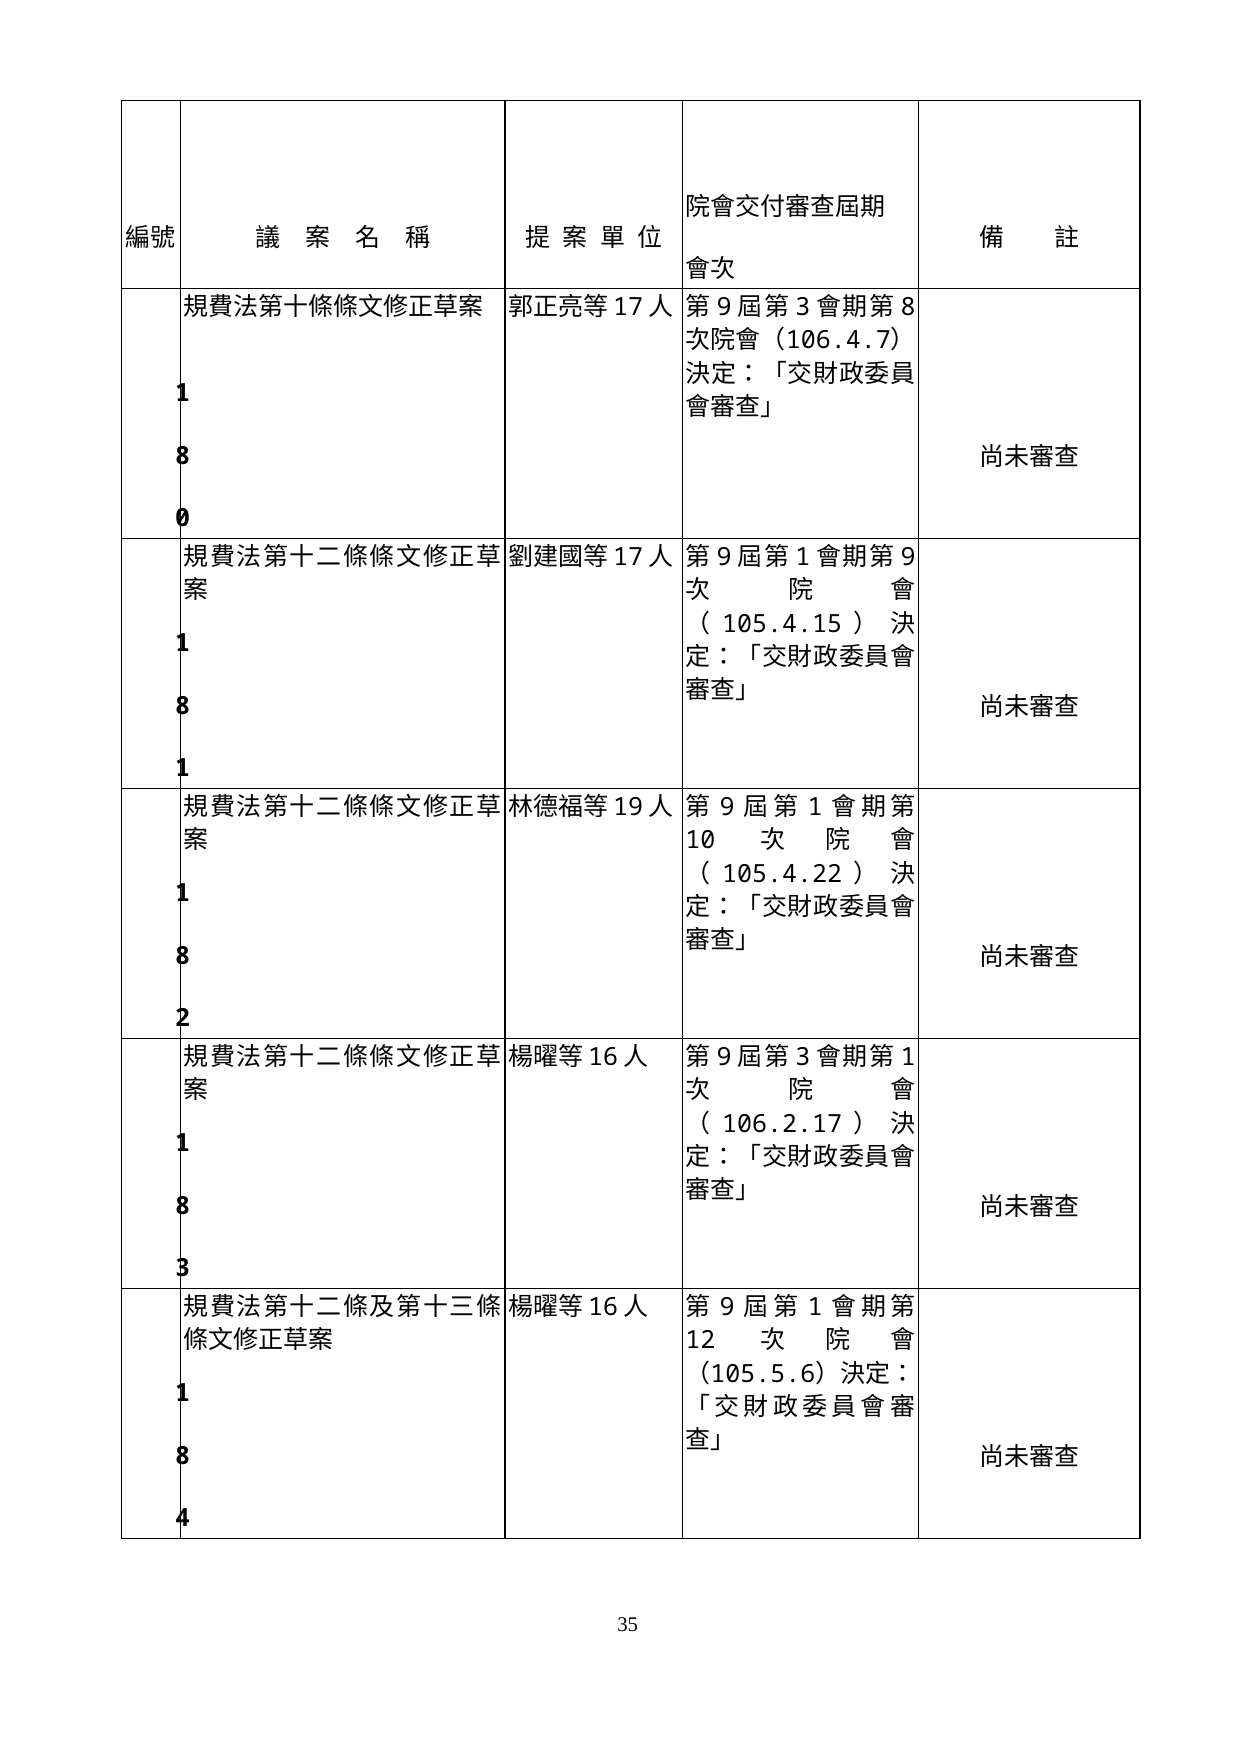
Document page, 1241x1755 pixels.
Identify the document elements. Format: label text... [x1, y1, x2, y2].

table_cell 規費法第十二條及第十三條條文修正草案 [181, 1289, 504, 1538]
table_cell 第9屆第3會期第8次院會（106.4.7）決定：「交財政委員會審查」 [683, 289, 918, 538]
table_cell 尚未審查 [919, 1289, 1139, 1538]
table_cell 第9屆第1會期第10次院會（105.4.22）決定：「交財政委員會審查」 [683, 789, 918, 1038]
table_cell [122, 789, 180, 1038]
table_cell [122, 1039, 180, 1288]
table_cell 楊曜等16人 [506, 1039, 682, 1288]
table_cell 規費法第十二條條文修正草案 [181, 789, 504, 1038]
table_cell 規費法第十二條條文修正草案 [181, 1039, 504, 1288]
table_header 議 案 名 稱 [181, 101, 504, 288]
table_header 提 案 單 位 [506, 101, 682, 288]
table_header 備 註 [919, 101, 1139, 288]
table_cell 尚未審查 [919, 1039, 1139, 1288]
table_cell 楊曜等16人 [506, 1289, 682, 1538]
table_cell 劉建國等17人 [506, 539, 682, 788]
table_cell [122, 539, 180, 788]
table_cell 第9屆第1會期第12次院會（105.5.6）決定：「交財政委員會審查」 [683, 1289, 918, 1538]
table_cell 第9屆第3會期第1次院會（106.2.17）決定：「交財政委員會審查」 [683, 1039, 918, 1288]
table_cell [122, 289, 180, 538]
table_header 編號 [122, 101, 180, 288]
table_cell 郭正亮等17人 [506, 289, 682, 538]
table_cell 尚未審查 [919, 539, 1139, 788]
table_header 院會交付審查屆期 會次 [683, 101, 918, 288]
table_cell 第9屆第1會期第9次院會（105.4.15）決定：「交財政委員會審查」 [683, 539, 918, 788]
table_cell 規費法第十條條文修正草案 [181, 289, 504, 538]
table_cell [122, 1289, 180, 1538]
table_cell 尚未審查 [919, 789, 1139, 1038]
table_cell 規費法第十二條條文修正草案 [181, 539, 504, 788]
table_cell 林德福等19人 [506, 789, 682, 1038]
table_cell 尚未審查 [919, 289, 1139, 538]
